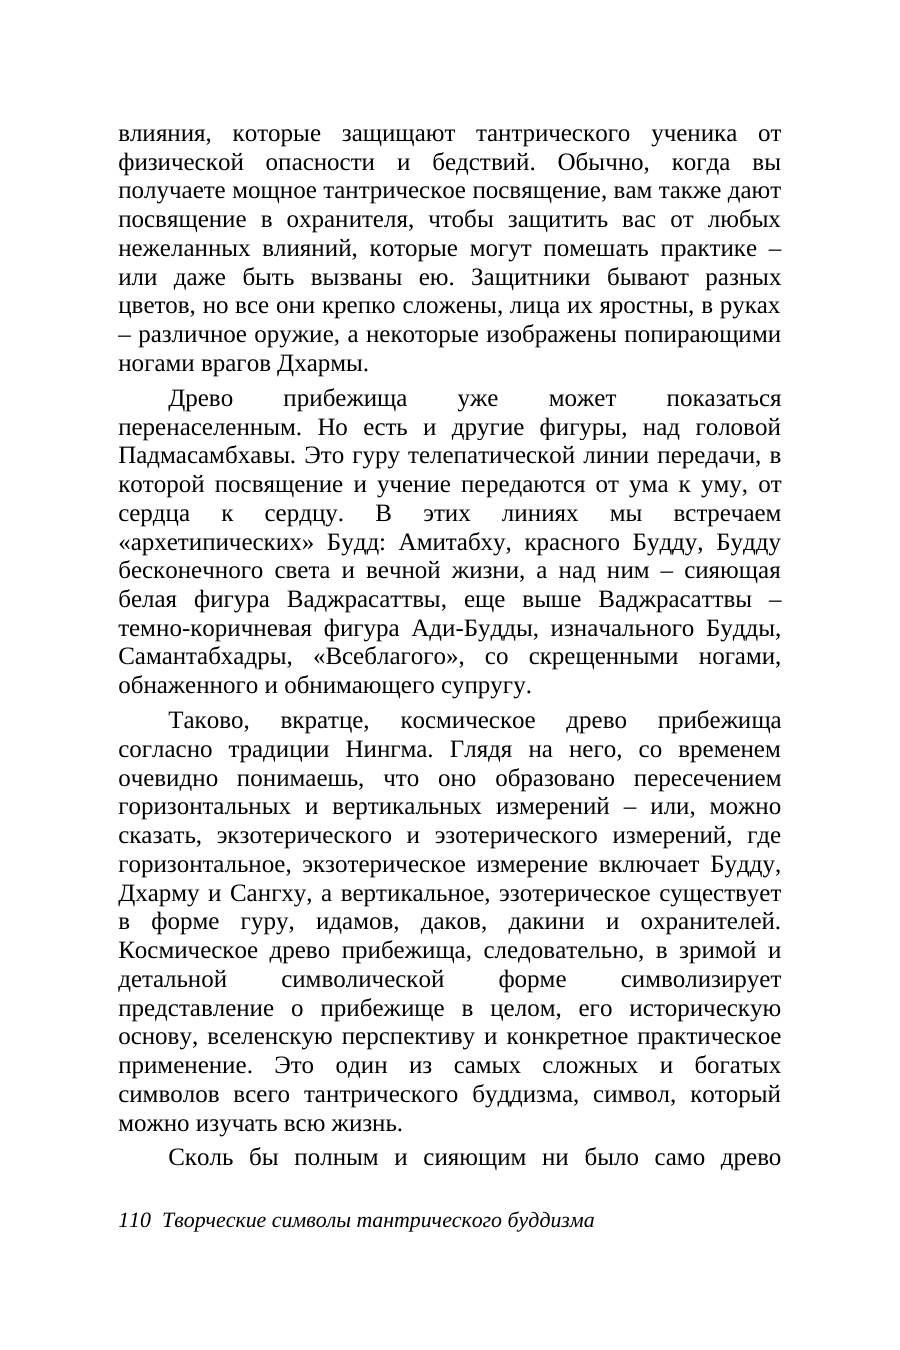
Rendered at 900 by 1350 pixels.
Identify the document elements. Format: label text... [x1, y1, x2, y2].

text Сколь бы полным и сияющим ни было само древо [118, 1142, 782, 1171]
text Таково, вкратце, космическое древо прибежища согласно традиции Нингма. Глядя на него, со временем очевидно понимаешь, что оно образовано пересечением горизонтальных и вертикальных измерений – или, можно сказать, экзотерического и эзотерического измерений, где горизонтальное, экзотерическое измерение включает Будду, Дхарму и Сангху, а вертикальное, эзотерическое существует в форме гуру, идамов, даков, дакини и охранителей. Космическое древо прибежища, следовательно, в зримой и детальной символической форме символизирует представление о прибежище в целом, его историческую основу, вселенскую перспективу и конкретное практическое применение. Это один из самых сложных и богатых символов всего тантрического буддизма, символ, который можно изучать всю жизнь. [118, 705, 782, 1136]
text влияния, которые защищают тантрического ученика от физической опасности и бедствий. Обычно, когда вы получаете мощное тантрическое посвящение, вам также дают посвящение в охранителя, чтобы защитить вас от любых нежеланных влияний, которые могут помешать практике – или даже быть вызваны ею. Защитники бывают разных цветов, но все они крепко сложены, лица их яростны, в руках – различное оружие, а некоторые изображены попирающими ногами врагов Дхармы. [118, 118, 782, 377]
text Древо прибежища уже может показаться перенаселенным. Но есть и другие фигуры, над головой Падмасамбхавы. Это гуру телепатической линии передачи, в которой посвящение и учение передаются от ума к уму, от сердца к сердцу. В этих линиях мы встречаем «архетипических» Будд: Амитабху, красного Будду, Будду бесконечного света и вечной жизни, а над ним – сияющая белая фигура Ваджрасаттвы, еще выше Ваджрасаттвы – темно-коричневая фигура Ади-Будды, изначального Будды, Самантабхадры, «Всеблагого», со скрещенными ногами, обнаженного и обнимающего супругу. [118, 383, 782, 699]
